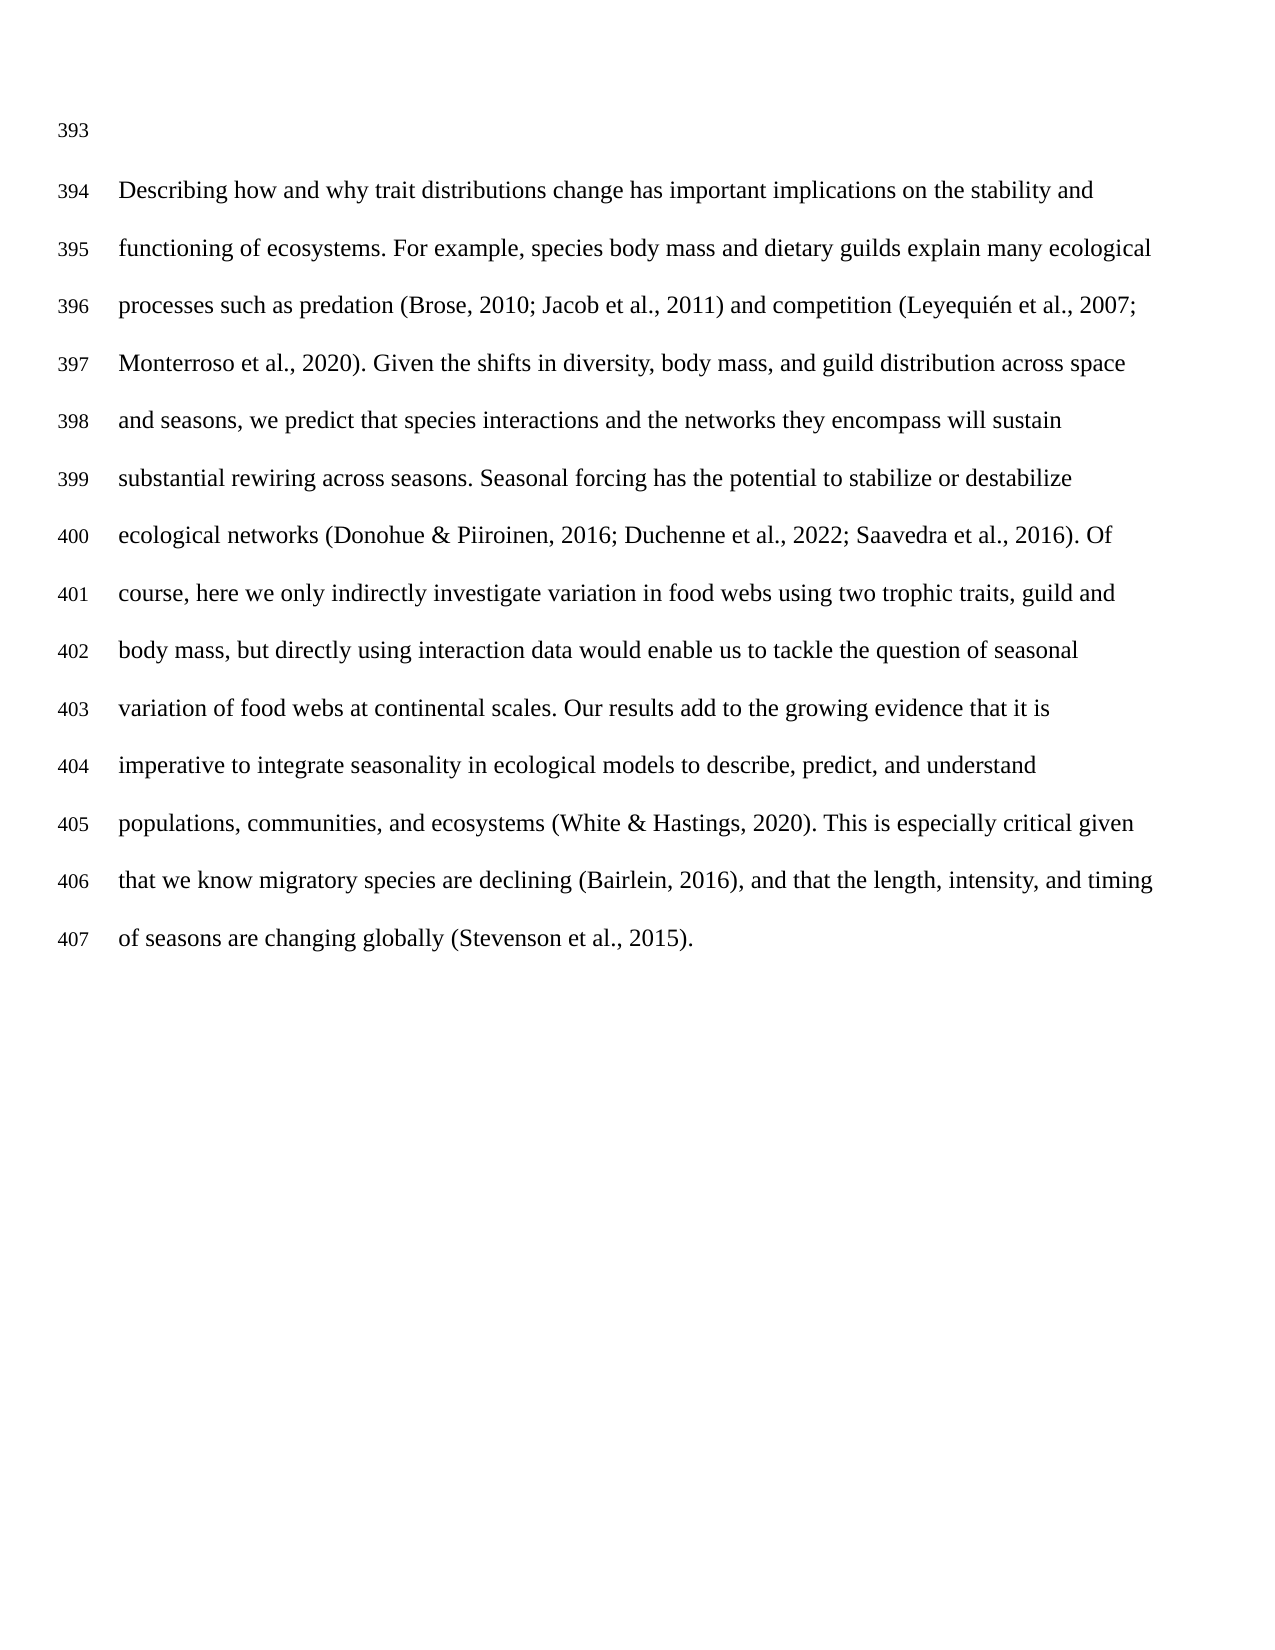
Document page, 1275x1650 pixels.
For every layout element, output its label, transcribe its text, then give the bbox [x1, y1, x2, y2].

text Describing how and why trait distributions change has important implications on the stability and functioning of ecosystems. For example, species body mass and dietary guilds explain many ecological processes such as predation (Brose, 2010; Jacob et al., 2011) and competition (Leyequién et al., 2007; Monterroso et al., 2020). Given the shifts in diversity, body mass, and guild distribution across space and seasons, we predict that species interactions and the networks they encompass will sustain substantial rewiring across seasons. Seasonal forcing has the potential to stabilize or destabilize ecological networks (Donohue & Piiroinen, 2016; Duchenne et al., 2022; Saavedra et al., 2016). Of course, here we only indirectly investigate variation in food webs using two trophic traits, guild and body mass, but directly using interaction data would enable us to tackle the question of seasonal variation of food webs at continental scales. Our results add to the growing evidence that it is imperative to integrate seasonality in ecological models to describe, predict, and understand populations, communities, and ecosystems (White & Hastings, 2020). This is especially critical given that we know migratory species are declining (Bairlein, 2016), and that the length, intensity, and timing of seasons are changing globally (Stevenson et al., 2015). [118, 176, 1157, 952]
